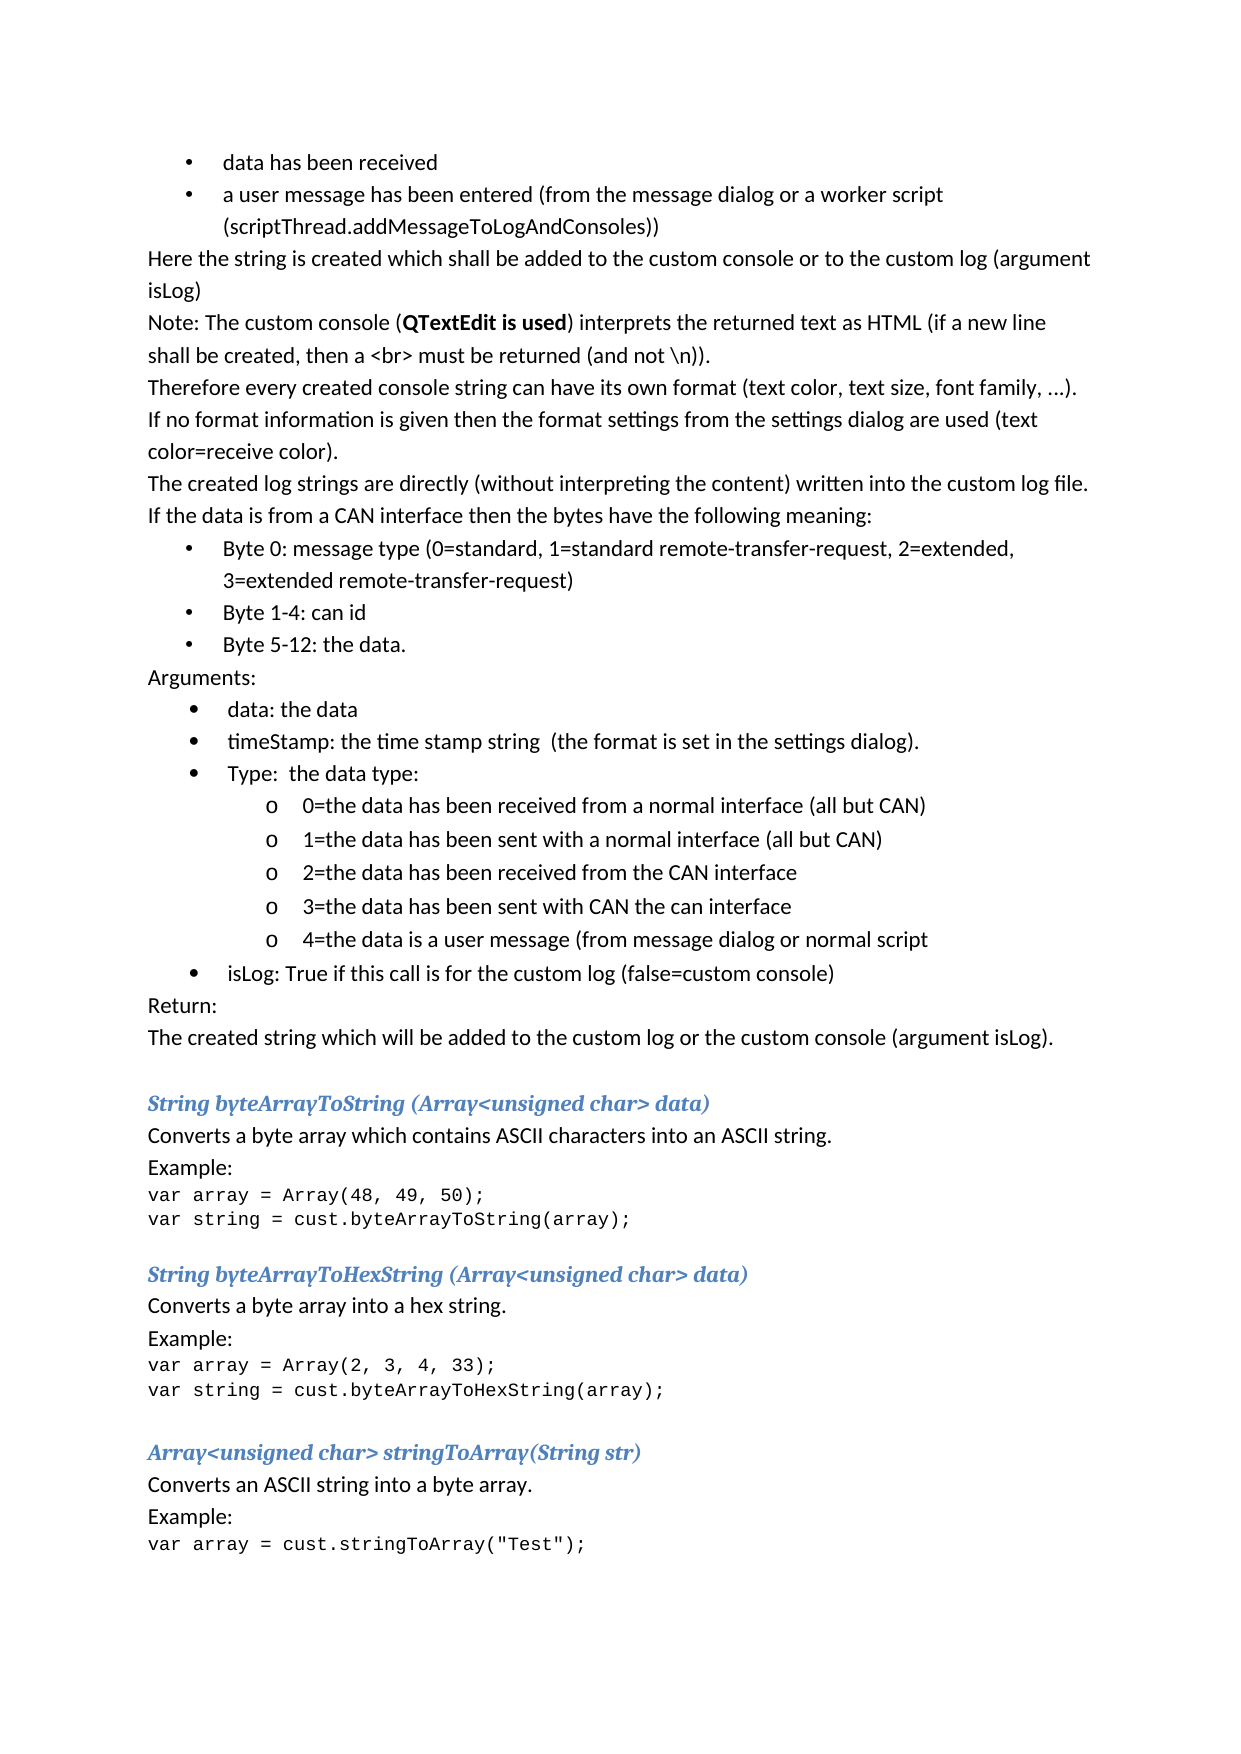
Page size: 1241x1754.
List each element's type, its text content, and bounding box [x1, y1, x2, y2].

text var array = Array(48, 49, 50); [148, 1185, 1093, 1207]
text Note: The custom console (QTextEdit is used) interprets the returned text as HTML (if a new line shall be created, then a <br> must be returned (and not \n)). [148, 308, 1093, 369]
text Converts a byte array which contains ASCII characters into an ASCII string. [148, 1121, 1093, 1149]
text If the data is from a CAN interface then the bytes have the following meaning: [148, 502, 1093, 530]
text Converts a byte array into a hex string. [148, 1292, 1093, 1319]
subtitle String byteArrayToString (Array<unsigned char> data) [148, 1091, 1093, 1117]
list 3=the data has been sent with CAN the can interface [265, 892, 1093, 921]
text The created log strings are directly (without interpreting the content) written into the custom log file. [148, 469, 1093, 497]
list Type: the data type: [190, 759, 1093, 787]
list Byte 0: message type (0=standard, 1=standard remote-transfer-request, 2=extended, 3=extended remote-transfer-request) [185, 534, 1093, 594]
list data has been received [185, 148, 1093, 176]
text If no format information is given then the format settings from the settings dialog are used (text color=receive color). [148, 405, 1093, 465]
subtitle Array<unsigned char> stringToArray(String str) [148, 1440, 1093, 1466]
list data: the data [190, 695, 1093, 723]
list Byte 1-4: can id [185, 598, 1093, 626]
list Byte 5-12: the data. [185, 630, 1093, 658]
text Arguments: [148, 663, 1093, 691]
text var array = cust.stringToArray("Test"); [148, 1534, 1093, 1556]
subtitle String byteArrayToHexString (Array<unsigned char> data) [148, 1261, 1093, 1288]
list a user message has been entered (from the message dialog or a worker script (scriptThread.addMessageToLogAndConsoles)) [185, 180, 1093, 240]
list isLog: True if this call is for the custom log (false=custom console) [190, 959, 1093, 987]
text The created string which will be added to the custom log or the custom console (argument isLog). [148, 1023, 1093, 1051]
text var array = Array(2, 3, 4, 33); [148, 1356, 1093, 1377]
list 2=the data has been received from the CAN interface [265, 858, 1093, 888]
text Example: [148, 1324, 1093, 1352]
list 1=the data has been sent with a normal interface (all but CAN) [265, 825, 1093, 854]
text var string = cust.byteArrayToHexString(array); [148, 1380, 1093, 1402]
list 4=the data is a user message (from message dialog or normal script [265, 926, 1093, 955]
text Example: [148, 1502, 1093, 1530]
list 0=the data has been received from a normal interface (all but CAN) [265, 791, 1093, 821]
text var string = cust.byteArrayToString(array); [148, 1210, 1093, 1231]
text Here the string is created which shall be added to the custom console or to the custom log (argument isLog) [148, 244, 1093, 304]
list Return: [148, 991, 1093, 1019]
text Therefore every created console string can have its own format (text color, text size, font family, ...). [148, 373, 1093, 401]
text Example: [148, 1153, 1093, 1181]
text Converts an ASCII string into a byte array. [148, 1470, 1093, 1498]
list timeStamp: the time stamp string (the format is set in the settings dialog). [190, 727, 1093, 755]
